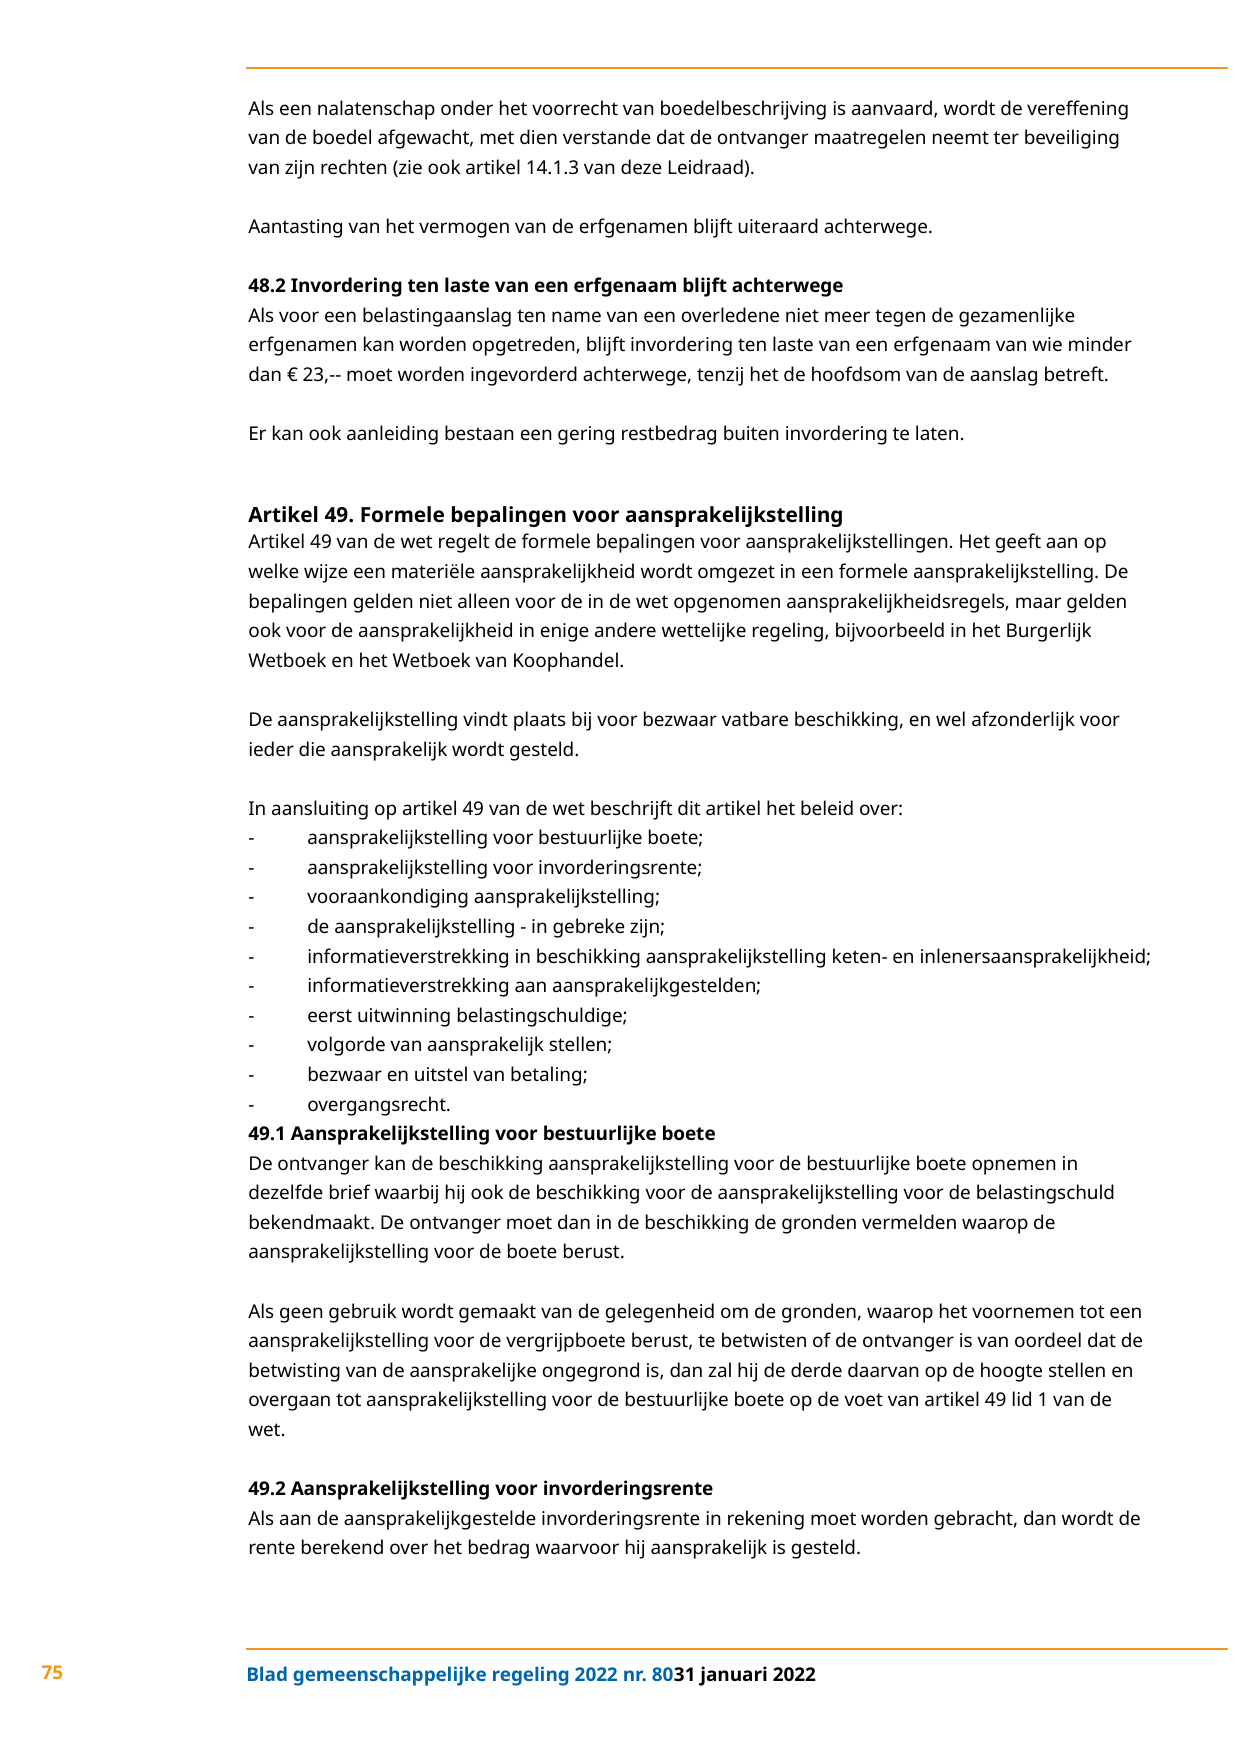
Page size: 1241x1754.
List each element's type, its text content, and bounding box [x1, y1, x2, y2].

text De aansprakelijkstelling vindt plaats bij voor bezwaar vatbare beschikking, en wel afzonderlijk voor ieder die aansprakelijk wordt gesteld. [248, 706, 1152, 761]
text Er kan ook aanleiding bestaan een gering restbedrag buiten invordering te laten. [248, 420, 1152, 446]
text In aansluiting op artikel 49 van de wet beschrijft dit artikel het beleid over: [248, 795, 1152, 821]
text De ontvanger kan de beschikking aansprakelijkstelling voor de bestuurlijke boete opnemen in dezelfde brief waarbij hij ook de beschikking voor de aansprakelijkstelling voor de belastingschuld bekendmaakt. De ontvanger moet dan in de beschikking de gronden vermelden waarop de aansprakelijkstelling voor de boete berust. [248, 1150, 1152, 1264]
text Artikel 49 van de wet regelt de formele bepalingen voor aansprakelijkstellingen. Het geeft aan op welke wijze een materiële aansprakelijkheid wordt omgezet in een formele aansprakelijkstelling. De bepalingen gelden niet alleen voor de in de wet opgenomen aansprakelijkheidsregels, maar gelden ook voor de aansprakelijkheid in enige andere wettelijke regeling, bijvoorbeeld in het Burgerlijk Wetboek en het Wetboek van Koophandel. [248, 529, 1152, 673]
list de aansprakelijkstelling - in gebreke zijn; [248, 913, 1152, 939]
text Als geen gebruik wordt gemaakt van de gelegenheid om de gronden, waarop het voornemen tot een aansprakelijkstelling voor de vergrijpboete berust, te betwisten of de ontvanger is van oordeel dat de betwisting van de aansprakelijke ongegrond is, dan zal hij de derde daarvan op de hoogte stellen en overgaan tot aansprakelijkstelling voor de bestuurlijke boete op de voet van artikel 49 lid 1 van de wet. [248, 1298, 1152, 1442]
picture [41, 47, 231, 172]
list aansprakelijkstelling voor bestuurlijke boete; [248, 824, 1152, 850]
text 49.2 Aansprakelijkstelling voor invorderingsrente [248, 1475, 1152, 1501]
list informatieverstrekking in beschikking aansprakelijkstelling keten- en inlenersaansprakelijkheid; [248, 943, 1152, 968]
text Als een nalatenschap onder het voorrecht van boedelbeschrijving is aanvaard, wordt de vereffening van de boedel afgewacht, met dien verstande dat de ontvanger maatregelen neemt ter beveiliging van zijn rechten (zie ook artikel 14.1.3 van deze Leidraad). [248, 95, 1152, 180]
list bezwaar en uitstel van betaling; [248, 1061, 1152, 1087]
list eerst uitwinning belastingschuldige; [248, 1002, 1152, 1028]
text 48.2 Invordering ten laste van een erfgenaam blijft achterwege [248, 272, 1152, 298]
list vooraankondiging aansprakelijkstelling; [248, 884, 1152, 909]
text Artikel 49. Formele bepalingen voor aansprakelijkstelling [248, 500, 1152, 529]
text 49.1 Aansprakelijkstelling voor bestuurlijke boete [248, 1120, 1152, 1146]
list overgangsrecht. [248, 1091, 1152, 1116]
list informatieverstrekking aan aansprakelijkgestelden; [248, 972, 1152, 998]
text Als voor een belastingaanslag ten name van een overledene niet meer tegen de gezamenlijke erfgenamen kan worden opgetreden, blijft invordering ten laste van een erfgenaam van wie minder dan € 23,-- moet worden ingevorderd achterwege, tenzij het de hoofdsom van de aanslag betreft. [248, 302, 1152, 387]
text Aantasting van het vermogen van de erfgenamen blijft uiteraard achterwege. [248, 213, 1152, 239]
text Als aan de aansprakelijkgestelde invorderingsrente in rekening moet worden gebracht, dan wordt de rente berekend over het bedrag waarvoor hij aansprakelijk is gesteld. [248, 1505, 1152, 1560]
list volgorde van aansprakelijk stellen; [248, 1032, 1152, 1057]
list aansprakelijkstelling voor invorderingsrente; [248, 854, 1152, 880]
